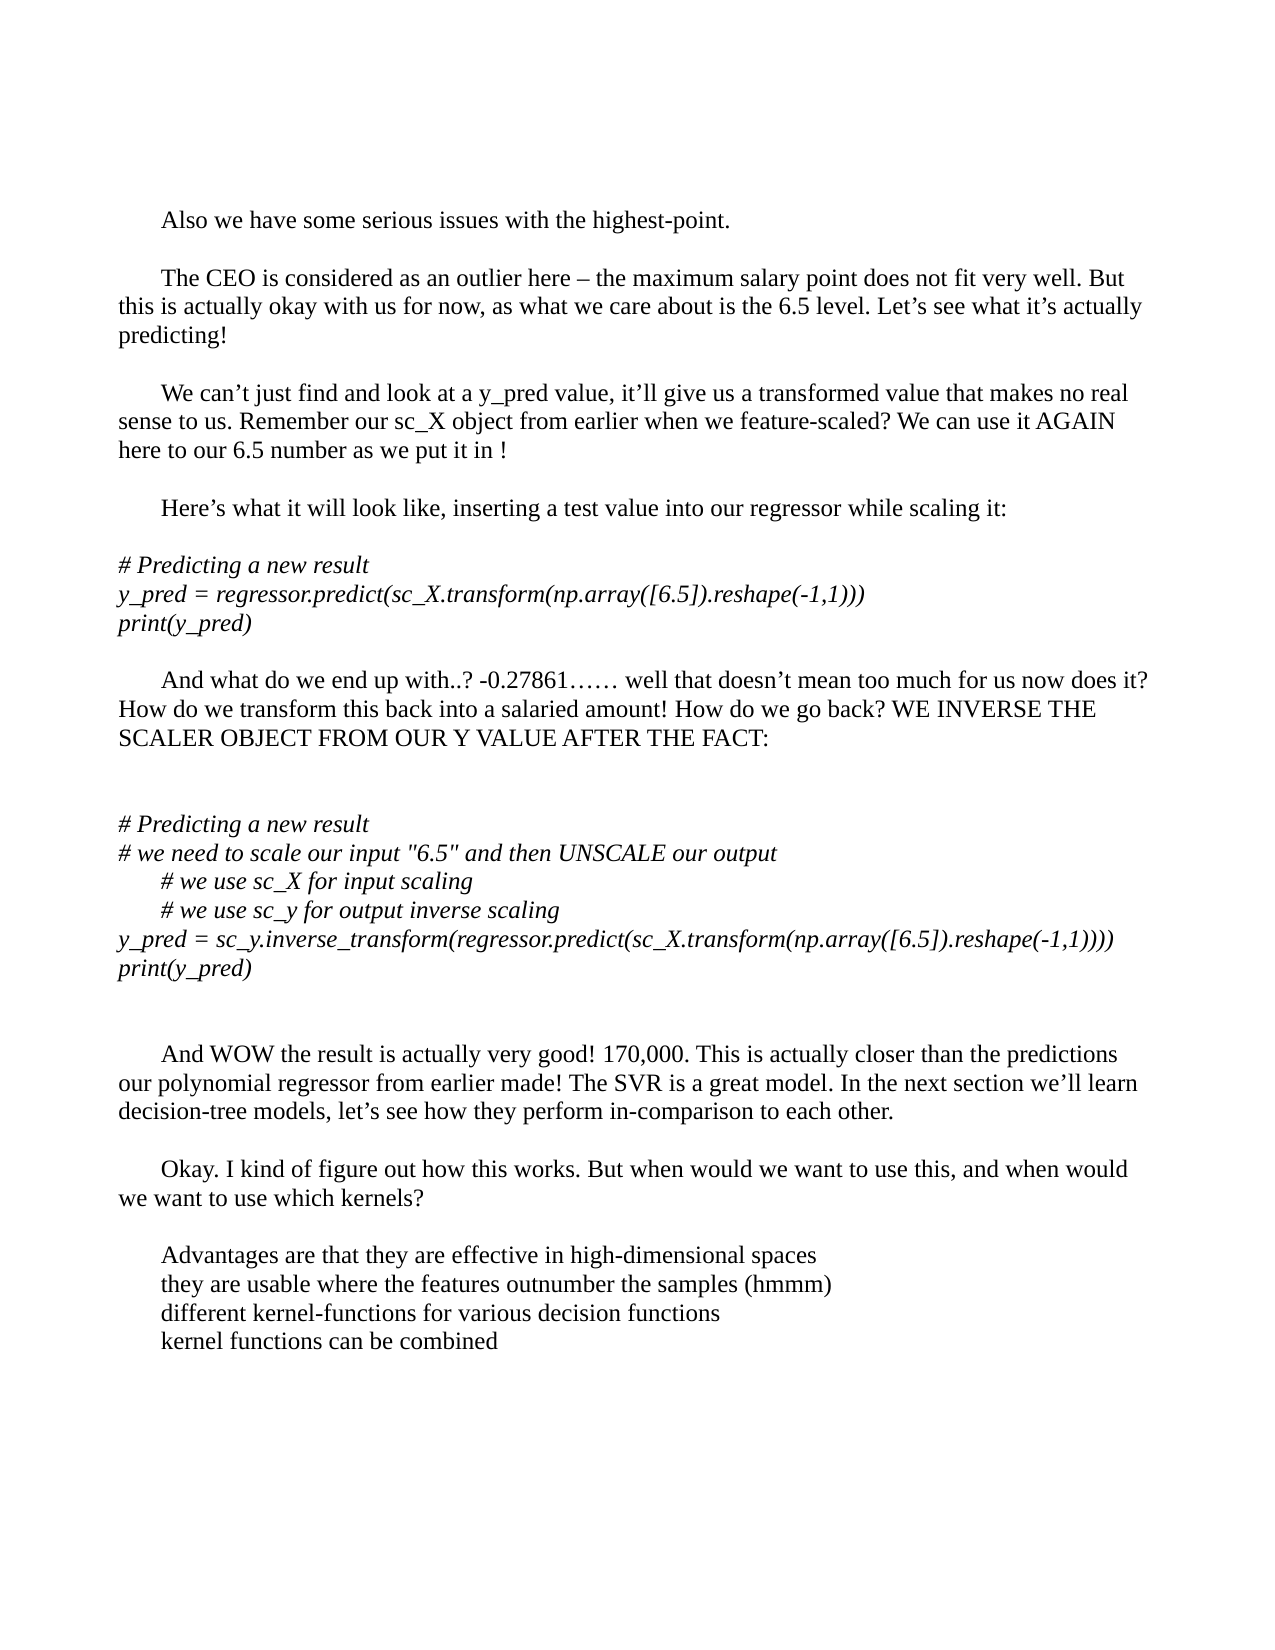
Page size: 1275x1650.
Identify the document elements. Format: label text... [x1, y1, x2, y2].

text kernel functions can be combined [118, 1326, 1157, 1355]
text # Predicting a new result [118, 809, 1157, 838]
text # Predicting a new result [118, 550, 1157, 579]
text y_pred = regressor.predict(sc_X.transform(np.array([6.5]).reshape(-1,1))) [118, 579, 1157, 608]
text # we need to scale our input "6.5" and then UNSCALE our output [118, 838, 1157, 866]
text print(y_pred) [118, 608, 1157, 636]
text different kernel-functions for various decision functions [118, 1298, 1157, 1326]
text And what do we end up with..? -0.27861…… well that doesn’t mean too much for us now does it? How do we transform this back into a salaried amount! How do we go back? WE INVERSE THE SCALER OBJECT FROM OUR Y VALUE AFTER THE FACT: [118, 665, 1157, 751]
text And WOW the result is actually very good! 170,000. This is actually closer than the predictions our polynomial regressor from earlier made! The SVR is a great model. In the next section we’ll learn decision-tree models, let’s see how they perform in-comparison to each other. [118, 1039, 1157, 1125]
text Here’s what it will look like, inserting a test value into our regressor while scaling it: [118, 493, 1157, 521]
text they are usable where the features outnumber the samples (hmmm) [118, 1269, 1157, 1298]
text print(y_pred) [118, 953, 1157, 981]
text We can’t just find and look at a y_pred value, it’ll give us a transformed value that makes no real sense to us. Remember our sc_X object from earlier when we feature-scaled? We can use it AGAIN here to our 6.5 number as we put it in ! [118, 378, 1157, 464]
text y_pred = sc_y.inverse_transform(regressor.predict(sc_X.transform(np.array([6.5]).reshape(-1,1)))) [118, 924, 1157, 953]
text The CEO is considered as an outlier here – the maximum salary point does not fit very well. But this is actually okay with us for now, as what we care about is the 6.5 level. Let’s see what it’s actually predicting! [118, 263, 1157, 349]
text # we use sc_X for input scaling [118, 866, 1157, 895]
text Okay. I kind of figure out how this works. But when would we want to use this, and when would we want to use which kernels? [118, 1154, 1157, 1211]
text Also we have some serious issues with the highest-point. [118, 205, 1157, 234]
text # we use sc_y for output inverse scaling [118, 895, 1157, 924]
text Advantages are that they are effective in high-dimensional spaces [118, 1240, 1157, 1269]
